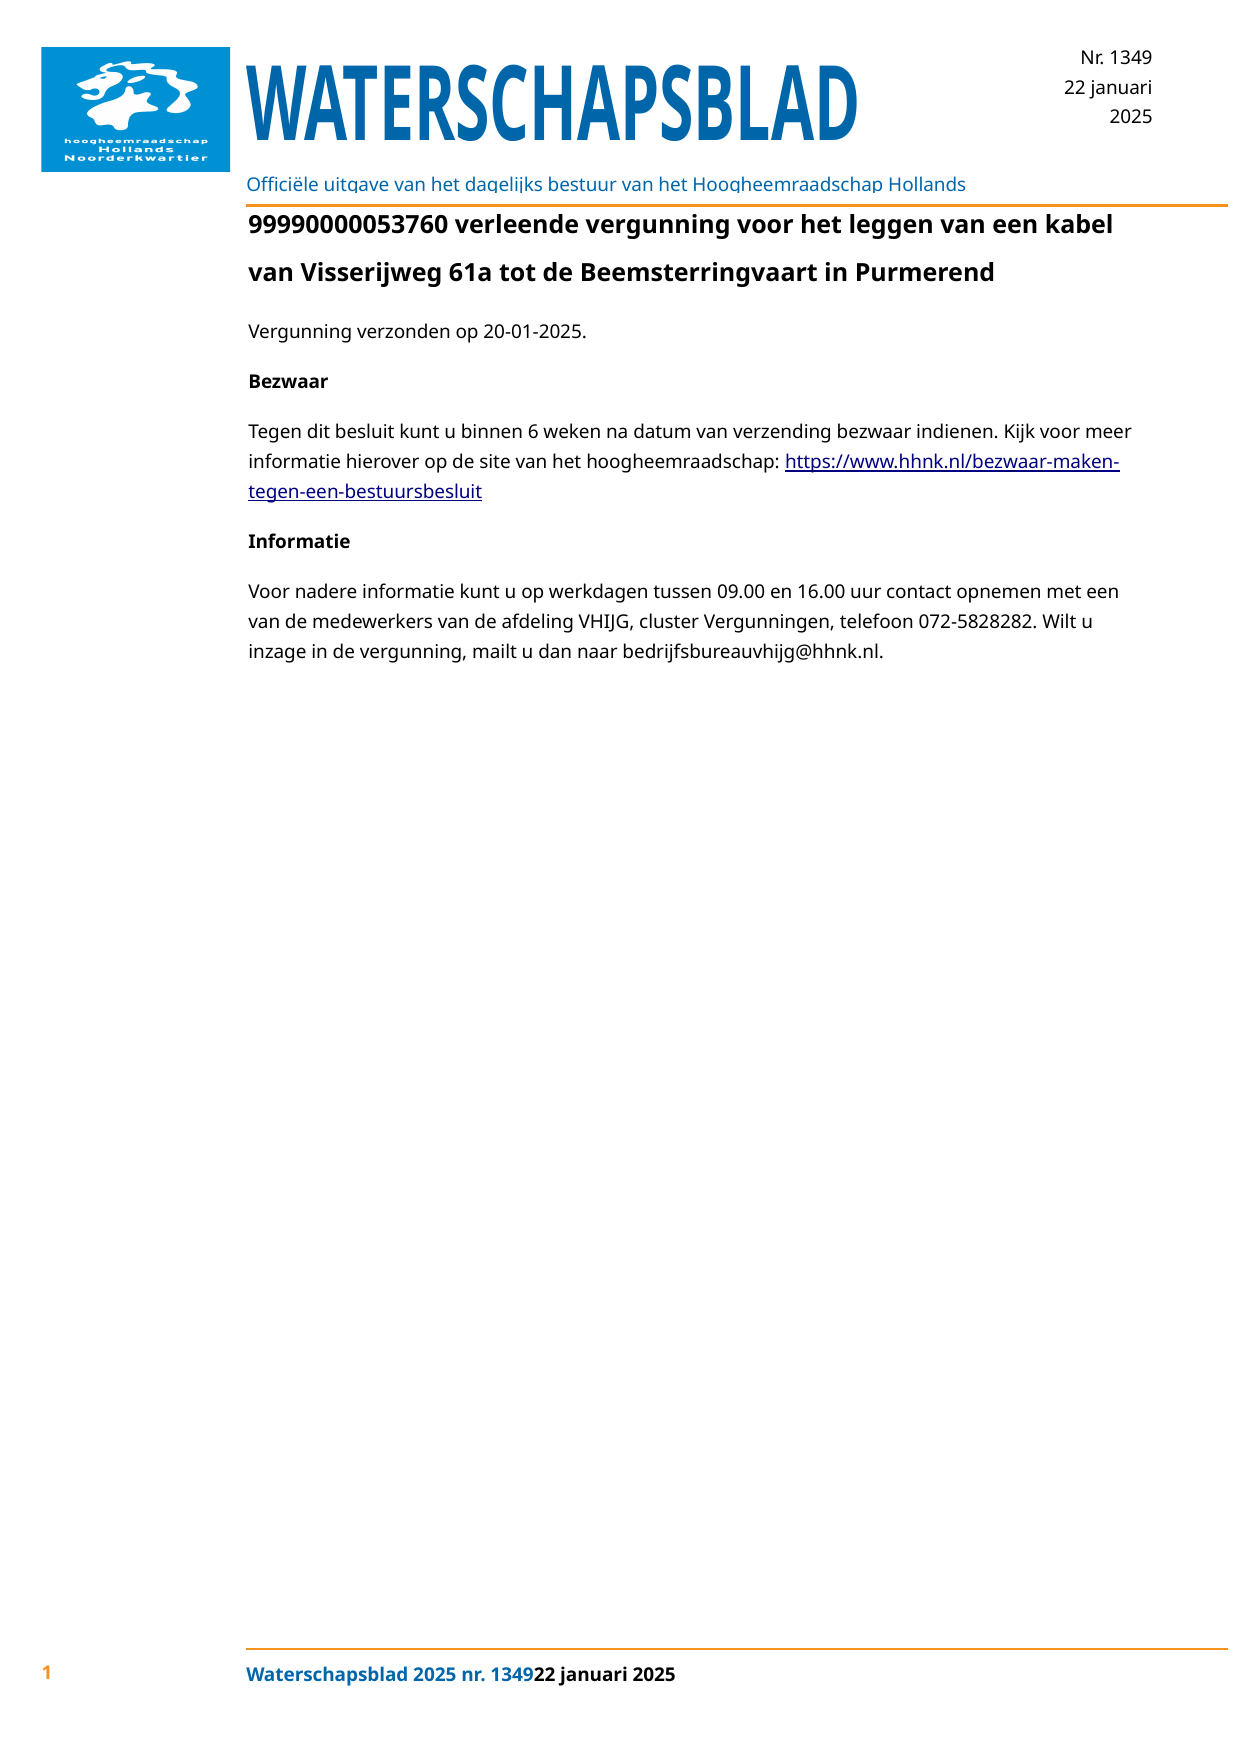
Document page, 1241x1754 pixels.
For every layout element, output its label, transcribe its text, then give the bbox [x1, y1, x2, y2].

text 99990000053760 verleende vergunning voor het leggen van een kabel van Visserijweg 61a tot de Beemsterringvaart in Purmerend [248, 207, 1152, 288]
picture [88, 87, 157, 130]
text Informatie [248, 528, 1152, 554]
text Vergunning verzonden op 20-01-2025. [248, 318, 1152, 344]
picture [78, 64, 122, 99]
picture [129, 76, 144, 82]
text Bezwaar [248, 368, 1152, 394]
picture [118, 62, 197, 112]
text Tegen dit besluit kunt u binnen 6 weken na datum van verzending bezwaar indienen. Kijk voor meer informatie hierover op de site van het hoogheemraadschap: https://www.hhnk.nl/bezwaar-maken-tegen-een-bestuursbesluit [248, 419, 1152, 504]
text Voor nadere informatie kunt u op werkdagen tussen 09.00 en 16.00 uur contact opnemen met een van de medewerkers van de afdeling VHIJG, cluster Vergunningen, telefoon 072-5828282. Wilt u inzage in de vergunning, mailt u dan naar bedrijfsbureauvhijg@hhnk.nl. [248, 579, 1152, 664]
